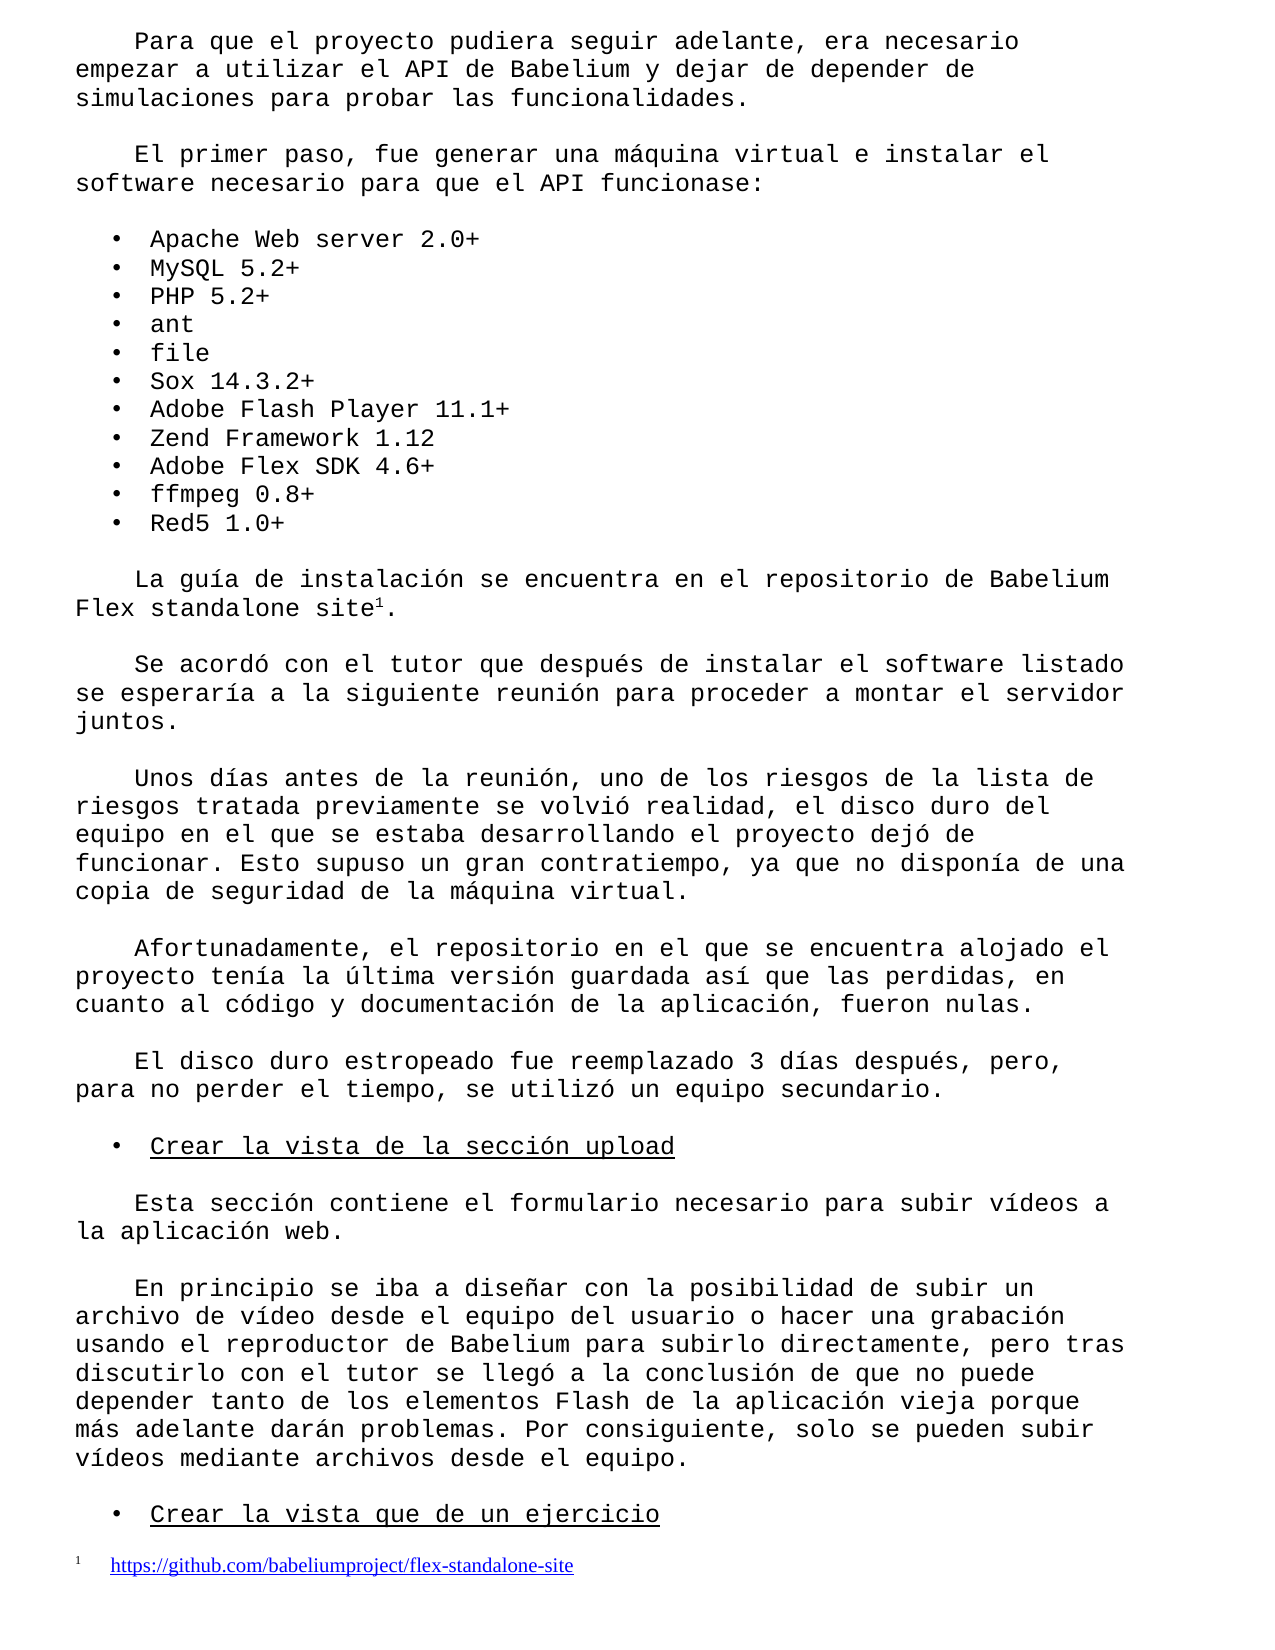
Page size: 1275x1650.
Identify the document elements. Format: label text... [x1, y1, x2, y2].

list Adobe Flex SDK 4.6+ [112, 454, 1200, 482]
list ffmpeg 0.8+ [112, 482, 1200, 510]
list PHP 5.2+ [112, 284, 1200, 312]
list file [112, 340, 1200, 369]
text https://github.com/babeliumproject/flex-standalone-site [75, 1553, 1200, 1577]
list ant [112, 312, 1200, 340]
text Esta sección contiene el formulario necesario para subir vídeos a la aplicación web. [75, 1190, 1135, 1247]
text Para que el proyecto pudiera seguir adelante, era necesario empezar a utilizar el API de Babelium y dejar de depender de simulaciones para probar las funcionalidades. [75, 29, 1135, 114]
list Zend Framework 1.12 [112, 425, 1200, 454]
list Apache Web server 2.0+ [112, 227, 1200, 255]
list Crear la vista de la sección upload [112, 1134, 1200, 1162]
text Unos días antes de la reunión, uno de los riesgos de la lista de riesgos tratada previamente se volvió realidad, el disco duro del equipo en el que se estaba desarrollando el proyecto dejó de funcionar. Esto supuso un gran contratiempo, ya que no disponía de una copia de seguridad de la máquina virtual. [75, 765, 1135, 907]
text Afortunadamente, el repositorio en el que se encuentra alojado el proyecto tenía la última versión guardada así que las perdidas, en cuanto al código y documentación de la aplicación, fueron nulas. [75, 935, 1135, 1020]
list Crear la vista que de un ejercicio [112, 1502, 1200, 1530]
list Adobe Flash Player 11.1+ [112, 397, 1200, 425]
text En principio se iba a diseñar con la posibilidad de subir un archivo de vídeo desde el equipo del usuario o hacer una grabación usando el reproductor de Babelium para subirlo directamente, pero tras discutirlo con el tutor se llegó a la conclusión de que no puede depender tanto de los elementos Flash de la aplicación vieja porque más adelante darán problemas. Por consiguiente, solo se pueden subir vídeos mediante archivos desde el equipo. [75, 1275, 1135, 1474]
list Red5 1.0+ [112, 510, 1200, 539]
list Sox 14.3.2+ [112, 369, 1200, 397]
list MySQL 5.2+ [112, 255, 1200, 284]
text El disco duro estropeado fue reemplazado 3 días después, pero, para no perder el tiempo, se utilizó un equipo secundario. [75, 1049, 1135, 1105]
text Se acordó con el tutor que después de instalar el software listado se esperaría a la siguiente reunión para proceder a montar el servidor juntos. [75, 652, 1135, 737]
text La guía de instalación se encuentra en el repositorio de Babelium Flex standalone site. [75, 567, 1135, 624]
text El primer paso, fue generar una máquina virtual e instalar el software necesario para que el API funcionase: [75, 142, 1135, 199]
